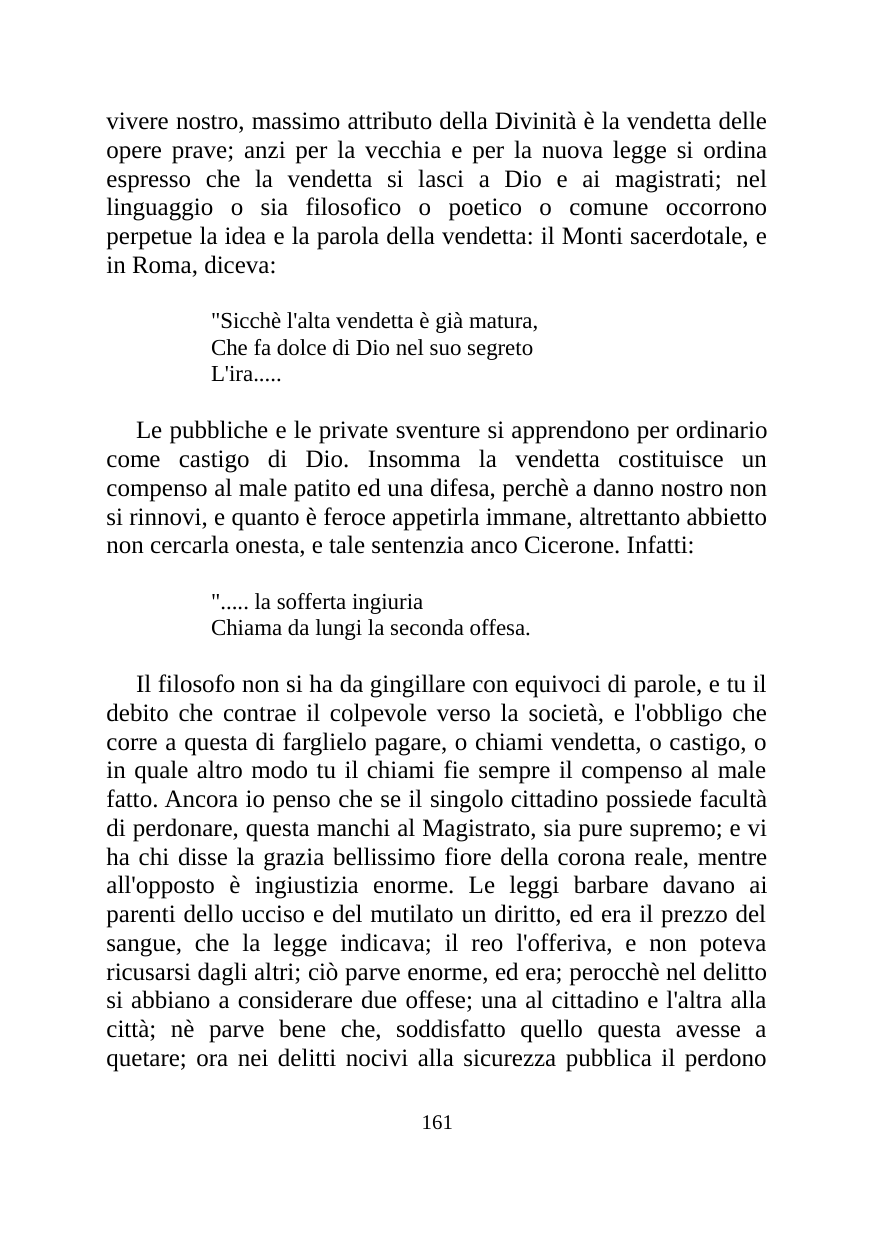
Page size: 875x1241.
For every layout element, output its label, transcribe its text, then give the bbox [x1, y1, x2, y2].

text vivere nostro, massimo attributo della Divinità è la vendetta delle opere prave; anzi per la vecchia e per la nuova legge si ordina espresso che la vendetta si lasci a Dio e ai magistrati; nel linguaggio o sia filosofico o poetico o comune occorrono perpetue la idea e la parola della vendetta: il Monti sacerdotale, e in Roma, diceva: [106, 106, 768, 279]
text Chiama da lungi la seconda offesa. [181, 614, 768, 641]
text "Sicchè l'alta vendetta è già matura, [181, 307, 768, 334]
text Le pubbliche e le private sventure si apprendono per ordinario come castigo di Dio. Insomma la vendetta costituisce un compenso al male patito ed una difesa, perchè a danno nostro non si rinnovi, e quanto è feroce appetirla immane, altrettanto abbietto non cercarla onesta, e tale sentenzia anco Cicerone. Infatti: [106, 415, 768, 559]
text "..... la sofferta ingiuria [181, 588, 768, 614]
text Il filosofo non si ha da gingillare con equivoci di parole, e tu il debito che contrae il colpevole verso la società, e l'obbligo che corre a questa di farglielo pagare, o chiami vendetta, o castigo, o in quale altro modo tu il chiami fie sempre il compenso al male fatto. Ancora io penso che se il singolo cittadino possiede facultà di perdonare, questa manchi al Magistrato, sia pure supremo; e vi ha chi disse la grazia bellissimo fiore della corona reale, mentre all'opposto è ingiustizia enorme. Le leggi barbare davano ai parenti dello ucciso e del mutilato un diritto, ed era il prezzo del sangue, che la legge indicava; il reo l'offeriva, e non poteva ricusarsi dagli altri; ciò parve enorme, ed era; perocchè nel delitto si abbiano a considerare due offese; una al cittadino e l'altra alla città; nè parve bene che, soddisfatto quello questa avesse a quetare; ora nei delitti nocivi alla sicurezza pubblica il perdono [106, 669, 768, 1072]
text Che fa dolce di Dio nel suo segreto [181, 334, 768, 360]
text L'ira..... [181, 360, 768, 387]
